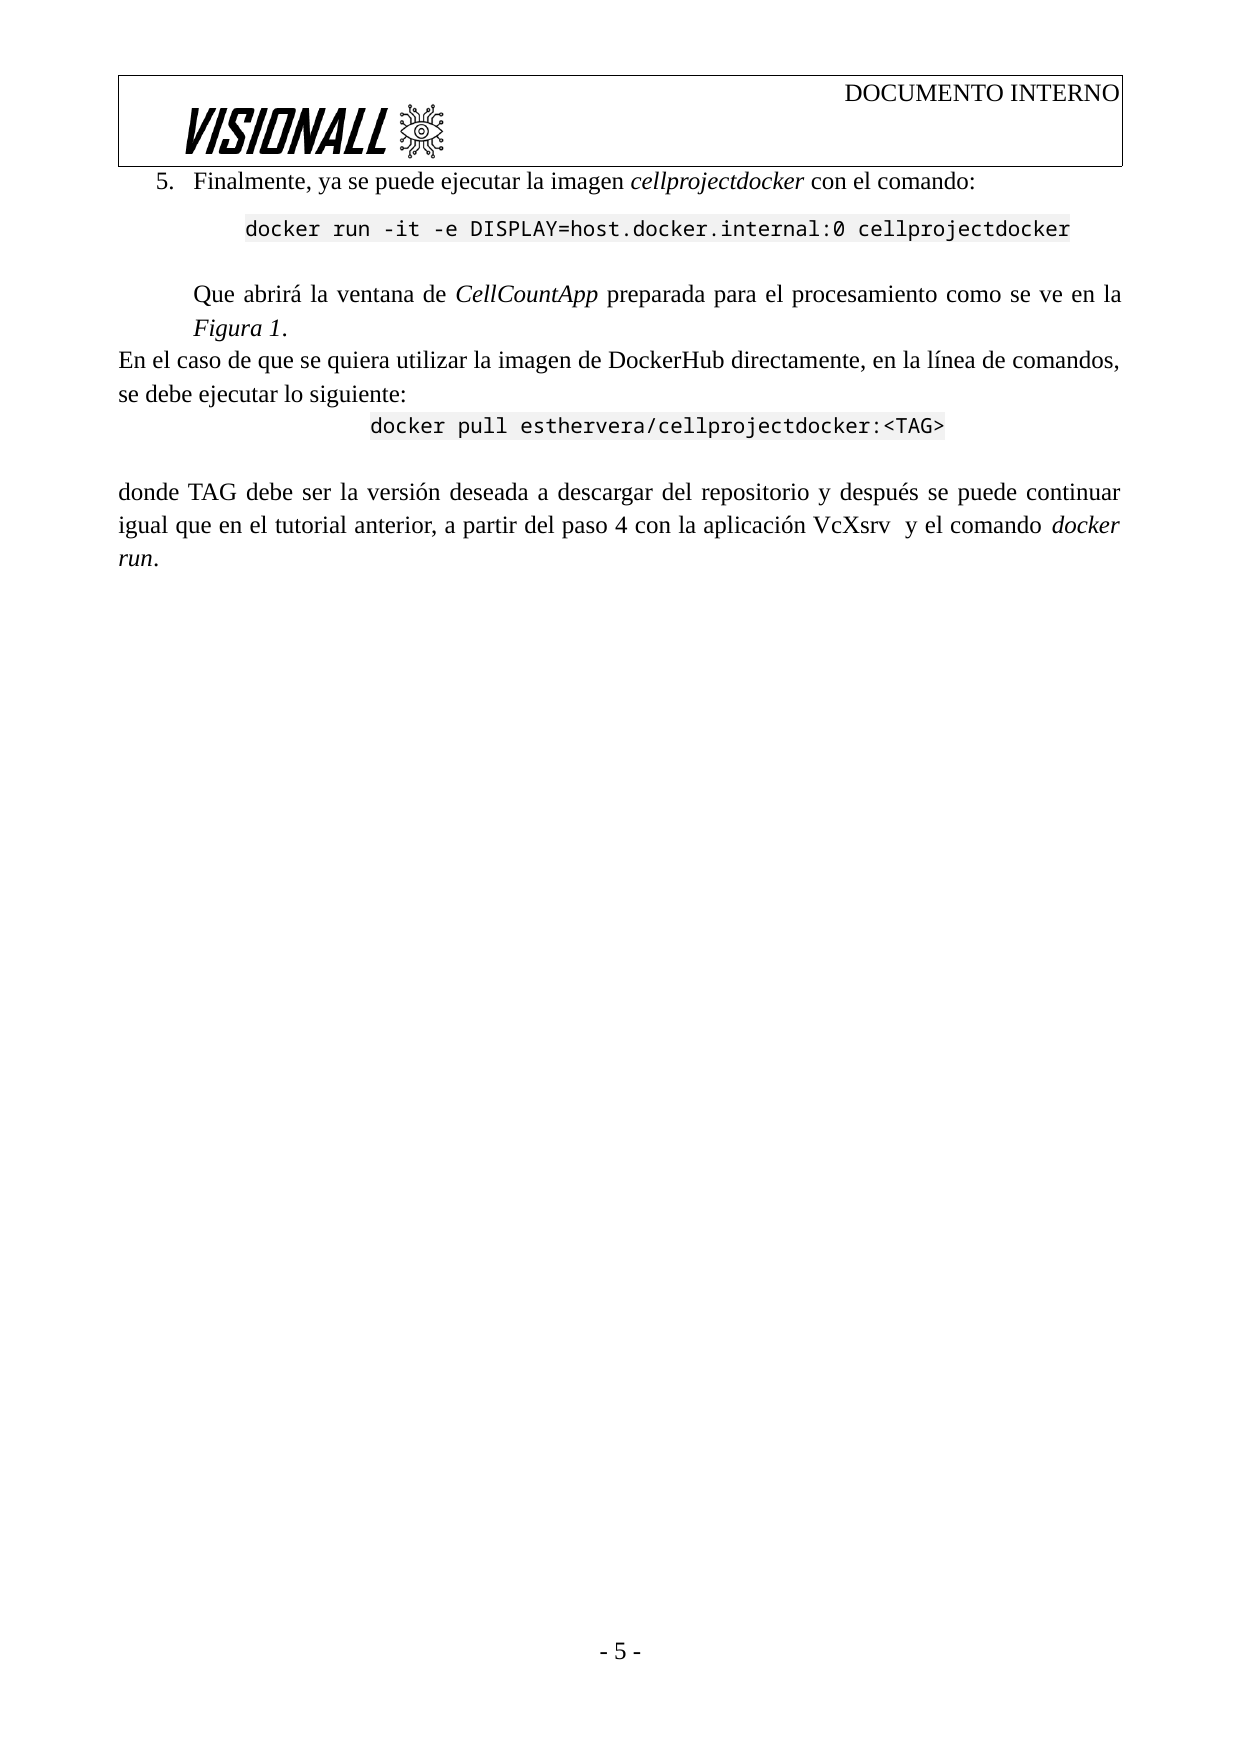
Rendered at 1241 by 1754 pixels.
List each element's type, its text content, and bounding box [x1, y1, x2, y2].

text En el caso de que se quiera utilizar la imagen de DockerHub directamente, en la línea de comandos, se debe ejecutar lo siguiente: [118, 346, 1122, 407]
list Finalmente, ya se puede ejecutar la imagen cellprojectdocker con el comando: [156, 167, 1122, 195]
text donde TAG debe ser la versión deseada a descargar del repositorio y después se puede continuar igual que en el tutorial anterior, a partir del paso 4 con la aplicación VcXsrv y el comando docker run. [118, 477, 1122, 572]
text docker pull esthervera/cellprojectdocker:<TAG> [193, 412, 1122, 440]
text docker run -it -e DISPLAY=host.docker.internal:0 cellprojectdocker [193, 214, 1122, 242]
text Que abrirá la ventana de CellCountApp preparada para el procesamiento como se ve en la Figura 1. [193, 279, 1122, 341]
